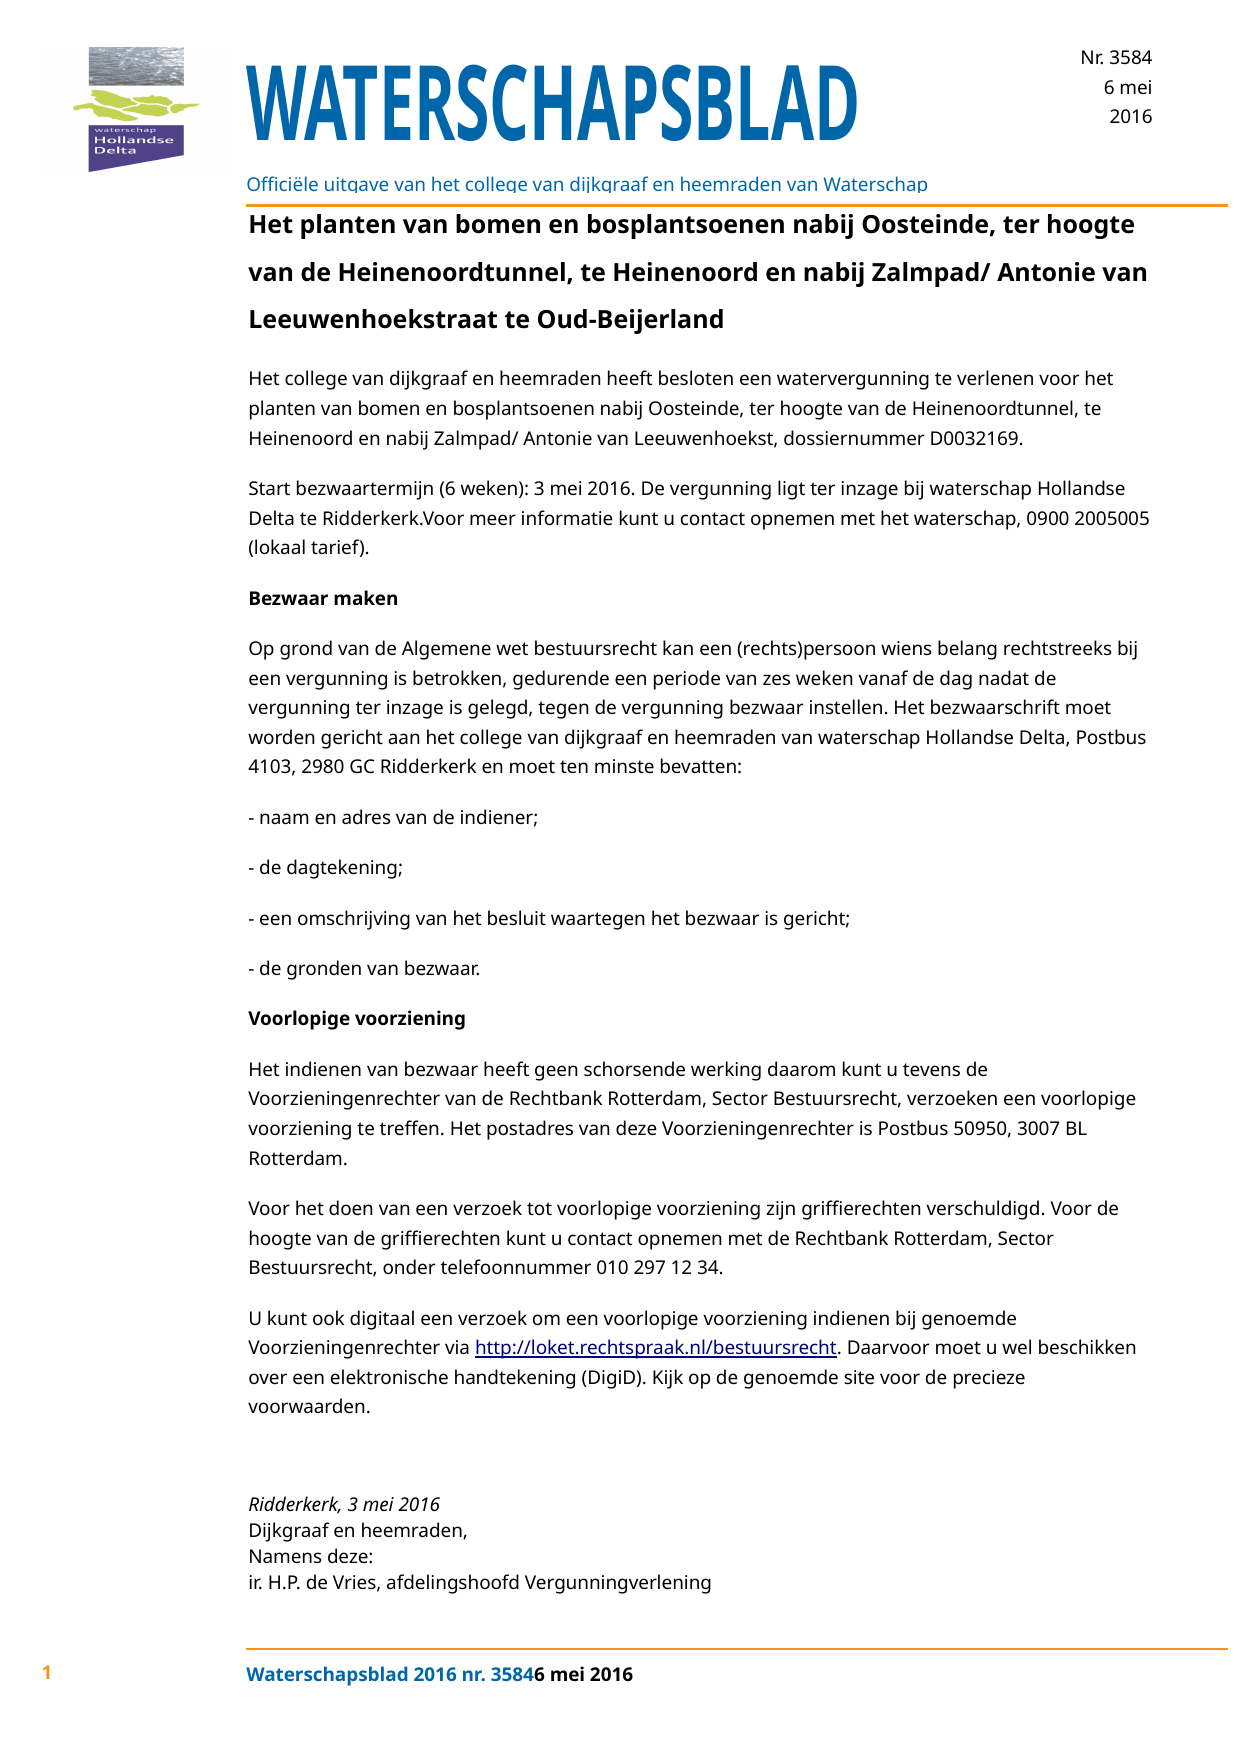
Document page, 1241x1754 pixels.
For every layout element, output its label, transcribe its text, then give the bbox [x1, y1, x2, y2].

text Start bezwaartermijn (6 weken): 3 mei 2016. De vergunning ligt ter inzage bij waterschap Hollandse Delta te Ridderkerk.Voor meer informatie kunt u contact opnemen met het waterschap, 0900 2005005 (lokaal tarief). [248, 475, 1152, 560]
text ir. H.P. de Vries, afdelingshoofd Vergunningverlening [248, 1569, 1152, 1594]
text Namens deze: [248, 1543, 1152, 1569]
text Bezwaar maken [248, 585, 1152, 610]
text Op grond van de Algemene wet bestuursrecht kan een (rechts)persoon wiens belang rechtstreeks bij een vergunning is betrokken, gedurende een periode van zes weken vanaf de dag nadat de vergunning ter inzage is gelegd, tegen de vergunning bezwaar instellen. Het bezwaarschrift moet worden gericht aan het college van dijkgraaf en heemraden van waterschap Hollandse Delta, Postbus 4103, 2980 GC Ridderkerk en moet ten minste bevatten: [248, 635, 1152, 779]
text Het indienen van bezwaar heeft geen schorsende werking daarom kunt u tevens de Voorzieningenrechter van de Rechtbank Rotterdam, Sector Bestuursrecht, verzoeken een voorlopige voorziening te treffen. Het postadres van deze Voorzieningenrechter is Postbus 50950, 3007 BL Rotterdam. [248, 1056, 1152, 1170]
picture [41, 47, 231, 172]
text Voorlopige voorziening [248, 1006, 1152, 1031]
text - de dagtekening; [248, 854, 1152, 880]
text Het planten van bomen en bosplantsoenen nabij Oosteinde, ter hoogte van de Heinenoordtunnel, te Heinenoord en nabij Zalmpad/ Antonie van Leeuwenhoekstraat te Oud-Beijerland [248, 207, 1152, 336]
text - naam en adres van de indiener; [248, 804, 1152, 829]
text - een omschrijving van het besluit waartegen het bezwaar is gericht; [248, 905, 1152, 930]
text U kunt ook digitaal een verzoek om een voorlopige voorziening indienen bij genoemde Voorzieningenrechter via http://loket.rechtspraak.nl/bestuursrecht. Daarvoor moet u wel beschikken over een elektronische handtekening (DigiD). Kijk op de genoemde site voor de precieze voorwaarden. [248, 1305, 1152, 1419]
text Dijkgraaf en heemraden, [248, 1517, 1152, 1543]
text - de gronden van bezwaar. [248, 955, 1152, 981]
text Voor het doen van een verzoek tot voorlopige voorziening zijn griffierechten verschuldigd. Voor de hoogte van de griffierechten kunt u contact opnemen met de Rechtbank Rotterdam, Sector Bestuursrecht, onder telefoonnummer 010 297 12 34. [248, 1195, 1152, 1280]
text Het college van dijkgraaf en heemraden heeft besloten een watervergunning te verlenen voor het planten van bomen en bosplantsoenen nabij Oosteinde, ter hoogte van de Heinenoordtunnel, te Heinenoord en nabij Zalmpad/ Antonie van Leeuwenhoekst, dossiernummer D0032169. [248, 366, 1152, 450]
text Ridderkerk, 3 mei 2016 [248, 1492, 1152, 1517]
